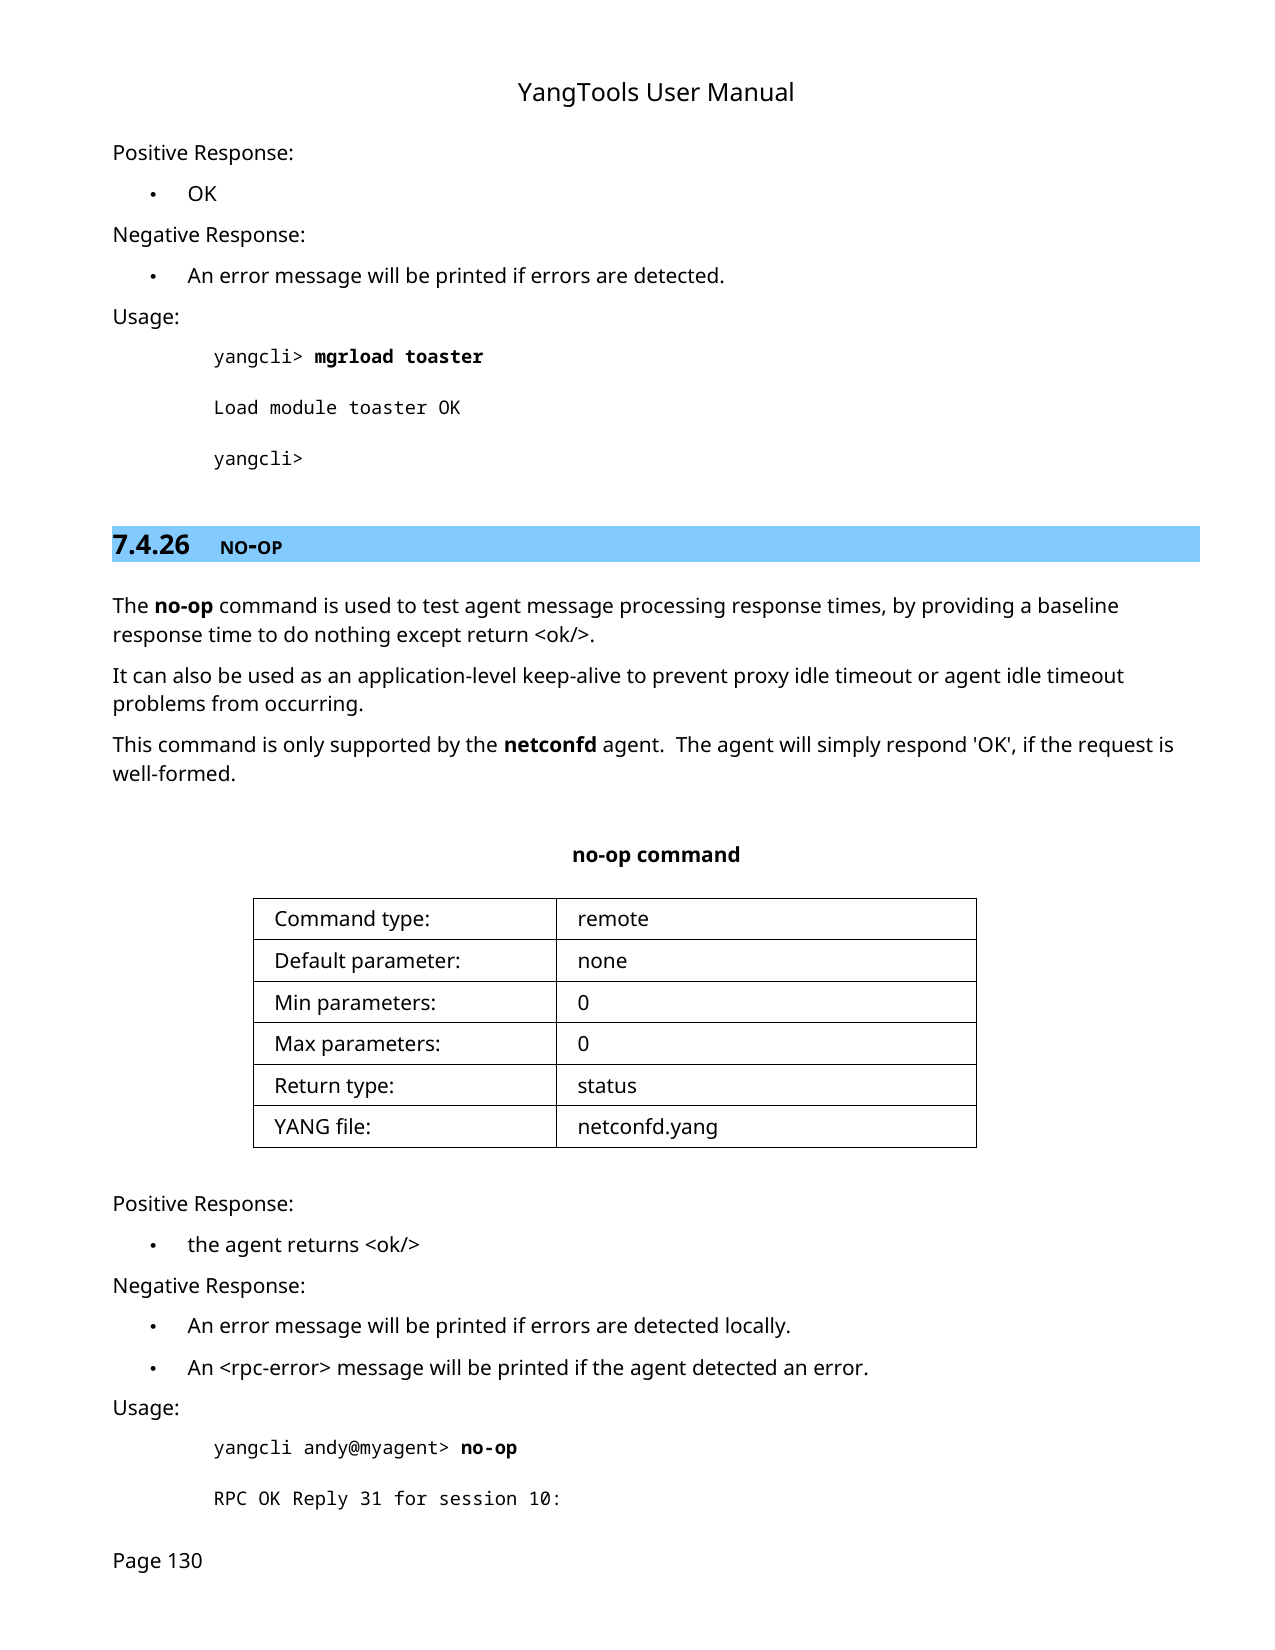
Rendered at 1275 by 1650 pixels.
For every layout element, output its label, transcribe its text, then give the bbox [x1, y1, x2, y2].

table_header Command type: [254, 899, 556, 939]
table_cell Return type: [254, 1065, 556, 1105]
list An <rpc-error> message will be printed if the agent detected an error. [150, 1353, 1200, 1381]
text Usage: [112, 1393, 1200, 1422]
table_cell status [557, 1065, 976, 1105]
text Negative Response: [112, 220, 1200, 249]
subtitle no-op [112, 526, 1200, 562]
table_cell 0 [557, 1023, 976, 1064]
subtitle no-op command [127, 841, 1185, 869]
text Usage: [112, 302, 1200, 331]
table_cell Max parameters: [254, 1023, 556, 1064]
text Positive Response: [112, 1189, 1200, 1217]
table_header remote [557, 899, 976, 939]
text yangcli andy@myagent> no-op RPC OK Reply 31 for session 10: [139, 1434, 1200, 1511]
text Negative Response: [112, 1271, 1200, 1299]
list the agent returns <ok/> [150, 1230, 1200, 1258]
text This command is only supported by the netconfd agent. The agent will simply respond 'OK', if the request is well-formed. [112, 730, 1200, 787]
table_cell none [557, 940, 976, 981]
text yangcli> mgrload toaster Load module toaster OK yangcli> [139, 343, 1200, 496]
list An error message will be printed if errors are detected. [150, 261, 1200, 290]
table_cell Default parameter: [254, 940, 556, 981]
table_cell 0 [557, 982, 976, 1022]
table_cell YANG file: [254, 1106, 556, 1147]
table_cell Min parameters: [254, 982, 556, 1022]
table_cell netconfd.yang [557, 1106, 976, 1147]
text Positive Response: [112, 138, 1200, 167]
text It can also be used as an application-level keep-alive to prevent proxy idle timeout or agent idle timeout problems from occurring. [112, 661, 1200, 718]
text The no-op command is used to test agent message processing response times, by providing a baseline response time to do nothing except return <ok/>. [112, 592, 1200, 648]
list An error message will be printed if errors are detected locally. [150, 1312, 1200, 1340]
list OK [150, 179, 1200, 208]
